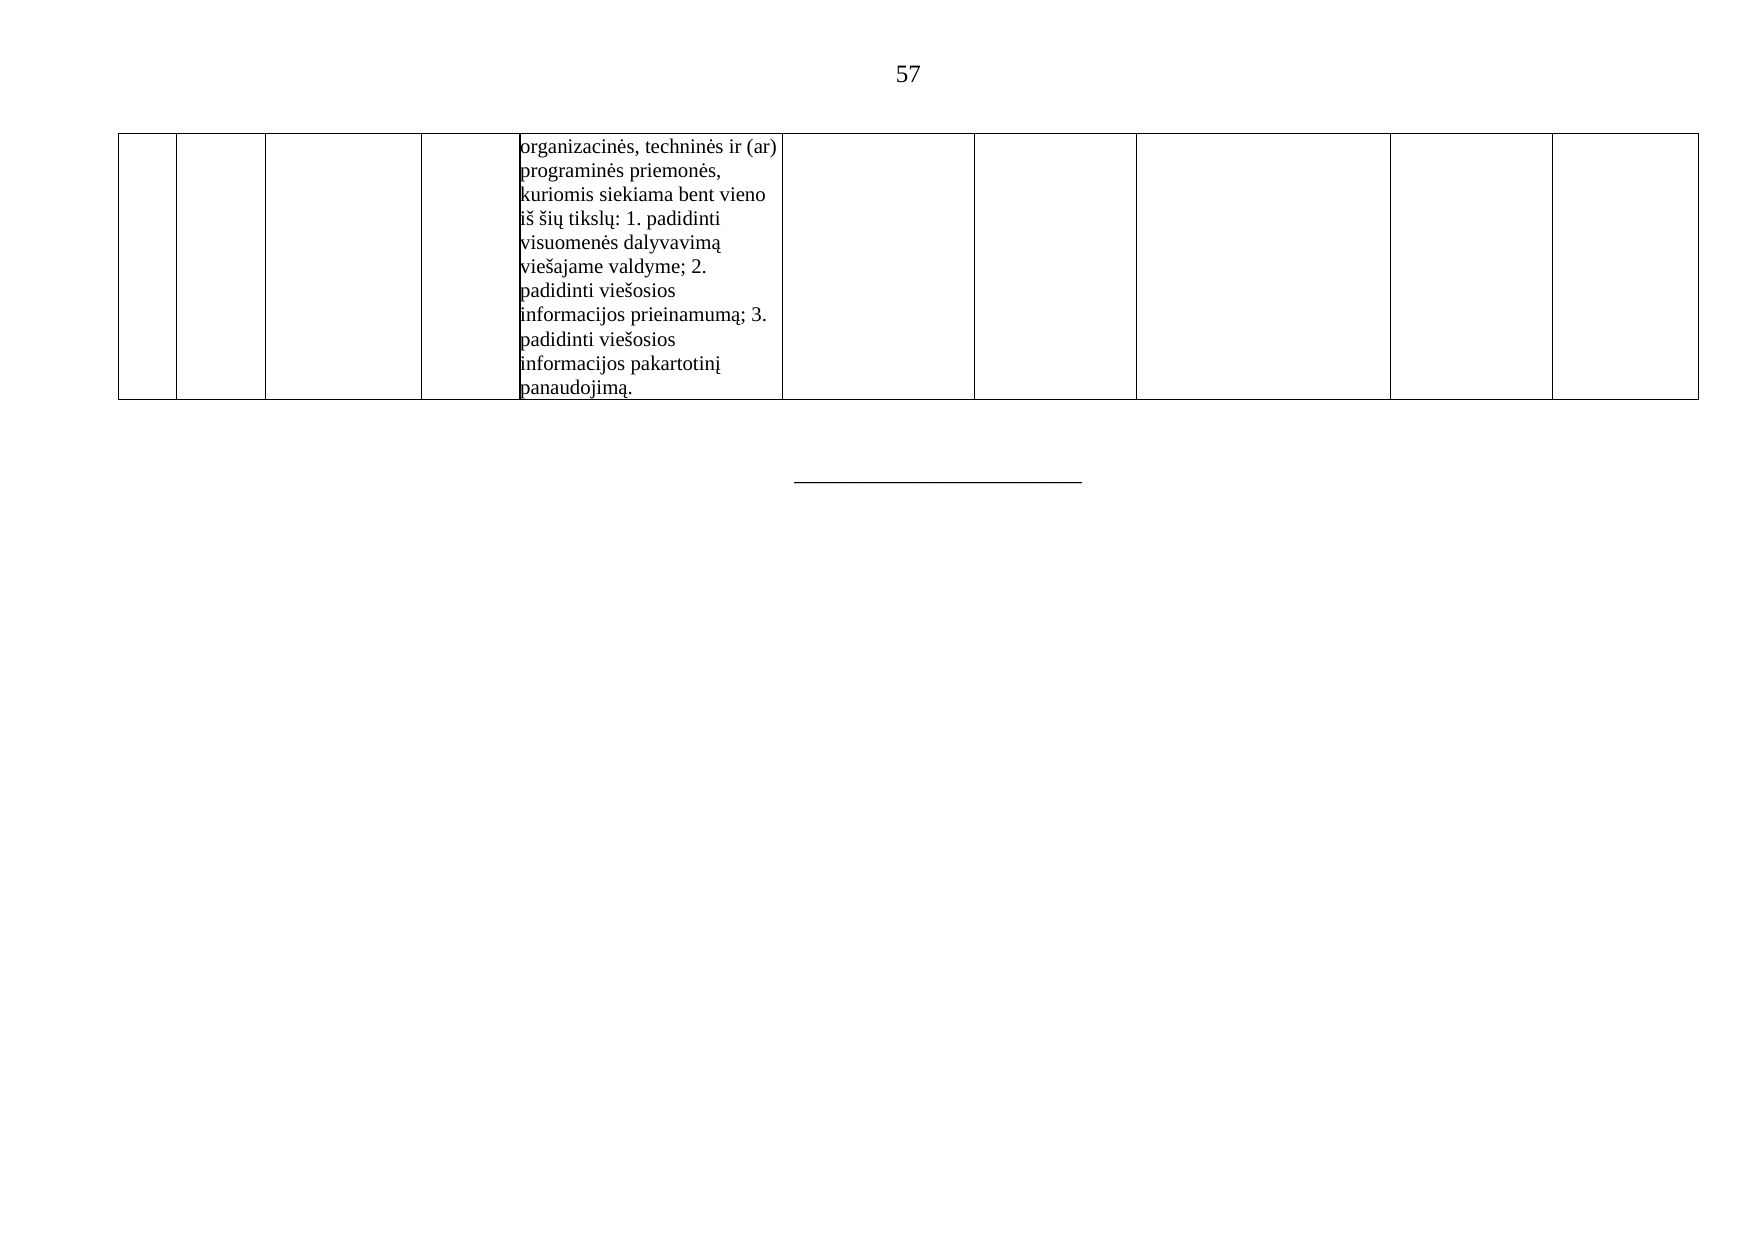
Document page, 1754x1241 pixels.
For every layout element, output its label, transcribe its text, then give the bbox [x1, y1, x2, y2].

table_cell [422, 134, 519, 399]
table_cell [975, 134, 1136, 399]
table_cell organizacinės, techninės ir (ar) programinės priemonės, kuriomis siekiama bent vieno iš šių tikslų: 1. padidinti visuomenės dalyvavimą viešajame valdyme; 2. padidinti viešosios informacijos prieinamumą; 3. padidinti viešosios informacijos pakartotinį panaudojimą. [521, 134, 782, 399]
table_cell [266, 134, 421, 399]
table_cell [177, 134, 265, 399]
table_cell [1391, 134, 1552, 399]
table_cell [1553, 134, 1698, 399]
text _______________________ [659, 457, 1698, 486]
table_cell [783, 134, 974, 399]
table_cell [1137, 134, 1390, 399]
table_cell [119, 134, 176, 399]
